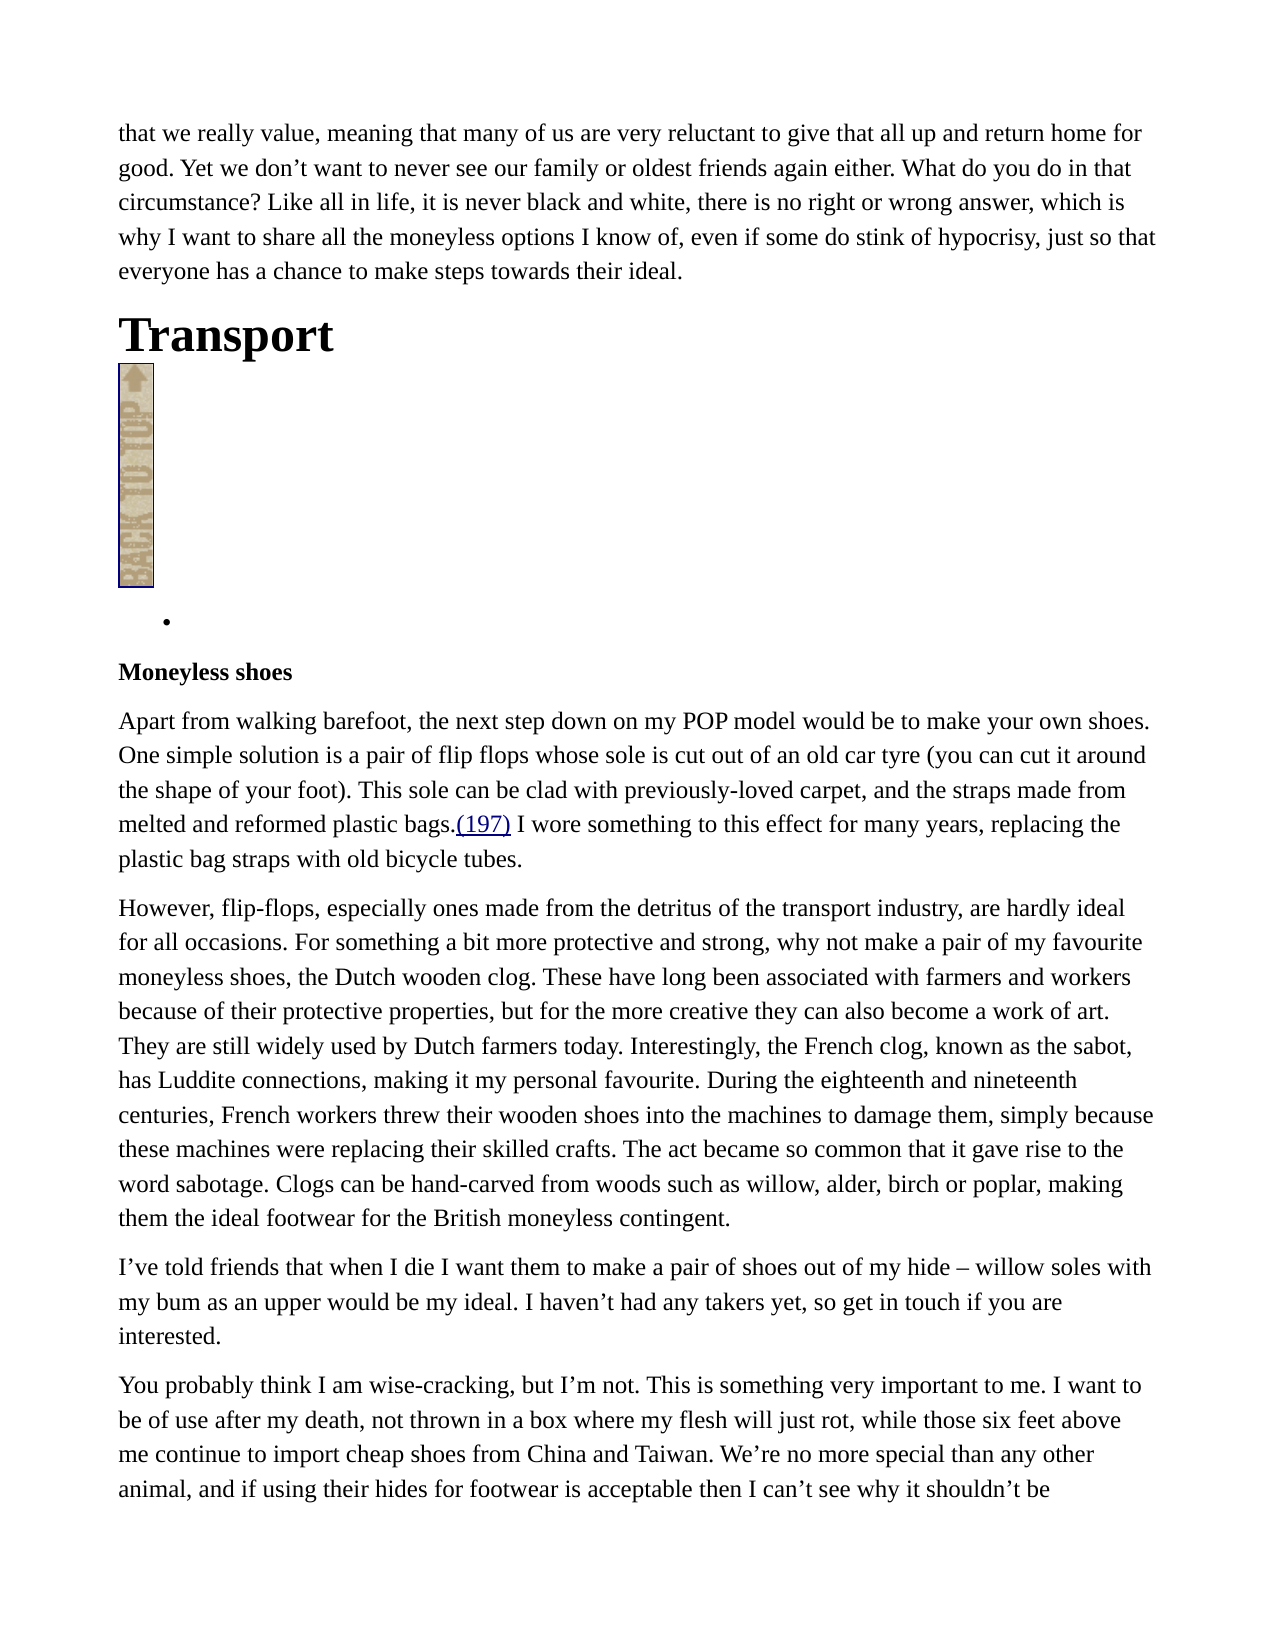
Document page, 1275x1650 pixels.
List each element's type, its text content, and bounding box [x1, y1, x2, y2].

text I’ve told friends that when I die I want them to make a pair of shoes out of my hide – willow soles with my bum as an upper would be my ideal. I haven’t had any takers yet, so get in touch if you are interested. [118, 1252, 1157, 1350]
text Moneyless shoes [118, 657, 1157, 686]
picture [120, 364, 153, 586]
text Apart from walking barefoot, the next step down on my POP model would be to make your own shoes. One simple solution is a pair of flip flops whose sole is cut out of an old car tyre (you can cut it around the shape of your foot). This sole can be clad with previously-loved carpet, and the straps made from melted and reformed plastic bags.(197) I wore something to this effect for many years, replacing the plastic bag straps with old bicycle tubes. [118, 706, 1157, 873]
subtitle Transport [118, 305, 1157, 363]
text that we really value, meaning that many of us are very reluctant to give that all up and return home for good. Yet we don’t want to never see our family or oldest friends again either. What do you do in that circumstance? Like all in life, it is never black and white, there is no right or wrong answer, which is why I want to share all the moneyless options I know of, even if some do stink of hypocrisy, just so that everyone has a chance to make steps towards their ideal. [118, 118, 1157, 285]
text You probably think I am wise-cracking, but I’m not. This is something very important to me. I want to be of use after my death, not thrown in a box where my flesh will just rot, while those six feet above me continue to import cheap shoes from China and Taiwan. We’re no more special than any other animal, and if using their hides for footwear is acceptable then I can’t see why it shouldn’t be [118, 1370, 1157, 1503]
text However, flip-flops, especially ones made from the detritus of the transport industry, are hardly ideal for all occasions. For something a bit more protective and strong, why not make a pair of my favourite moneyless shoes, the Dutch wooden clog. These have long been associated with farmers and workers because of their protective properties, but for the more creative they can also become a work of art. They are still widely used by Dutch farmers today. Interestingly, the French clog, known as the sabot, has Luddite connections, making it my personal favourite. During the eighteenth and nineteenth centuries, French workers threw their wooden shoes into the machines to damage them, simply because these machines were replacing their skilled crafts. The act became so common that it gave rise to the word sabotage. Clogs can be hand-carved from woods such as willow, alder, birch or poplar, making them the ideal footwear for the British moneyless contingent. [118, 893, 1157, 1232]
